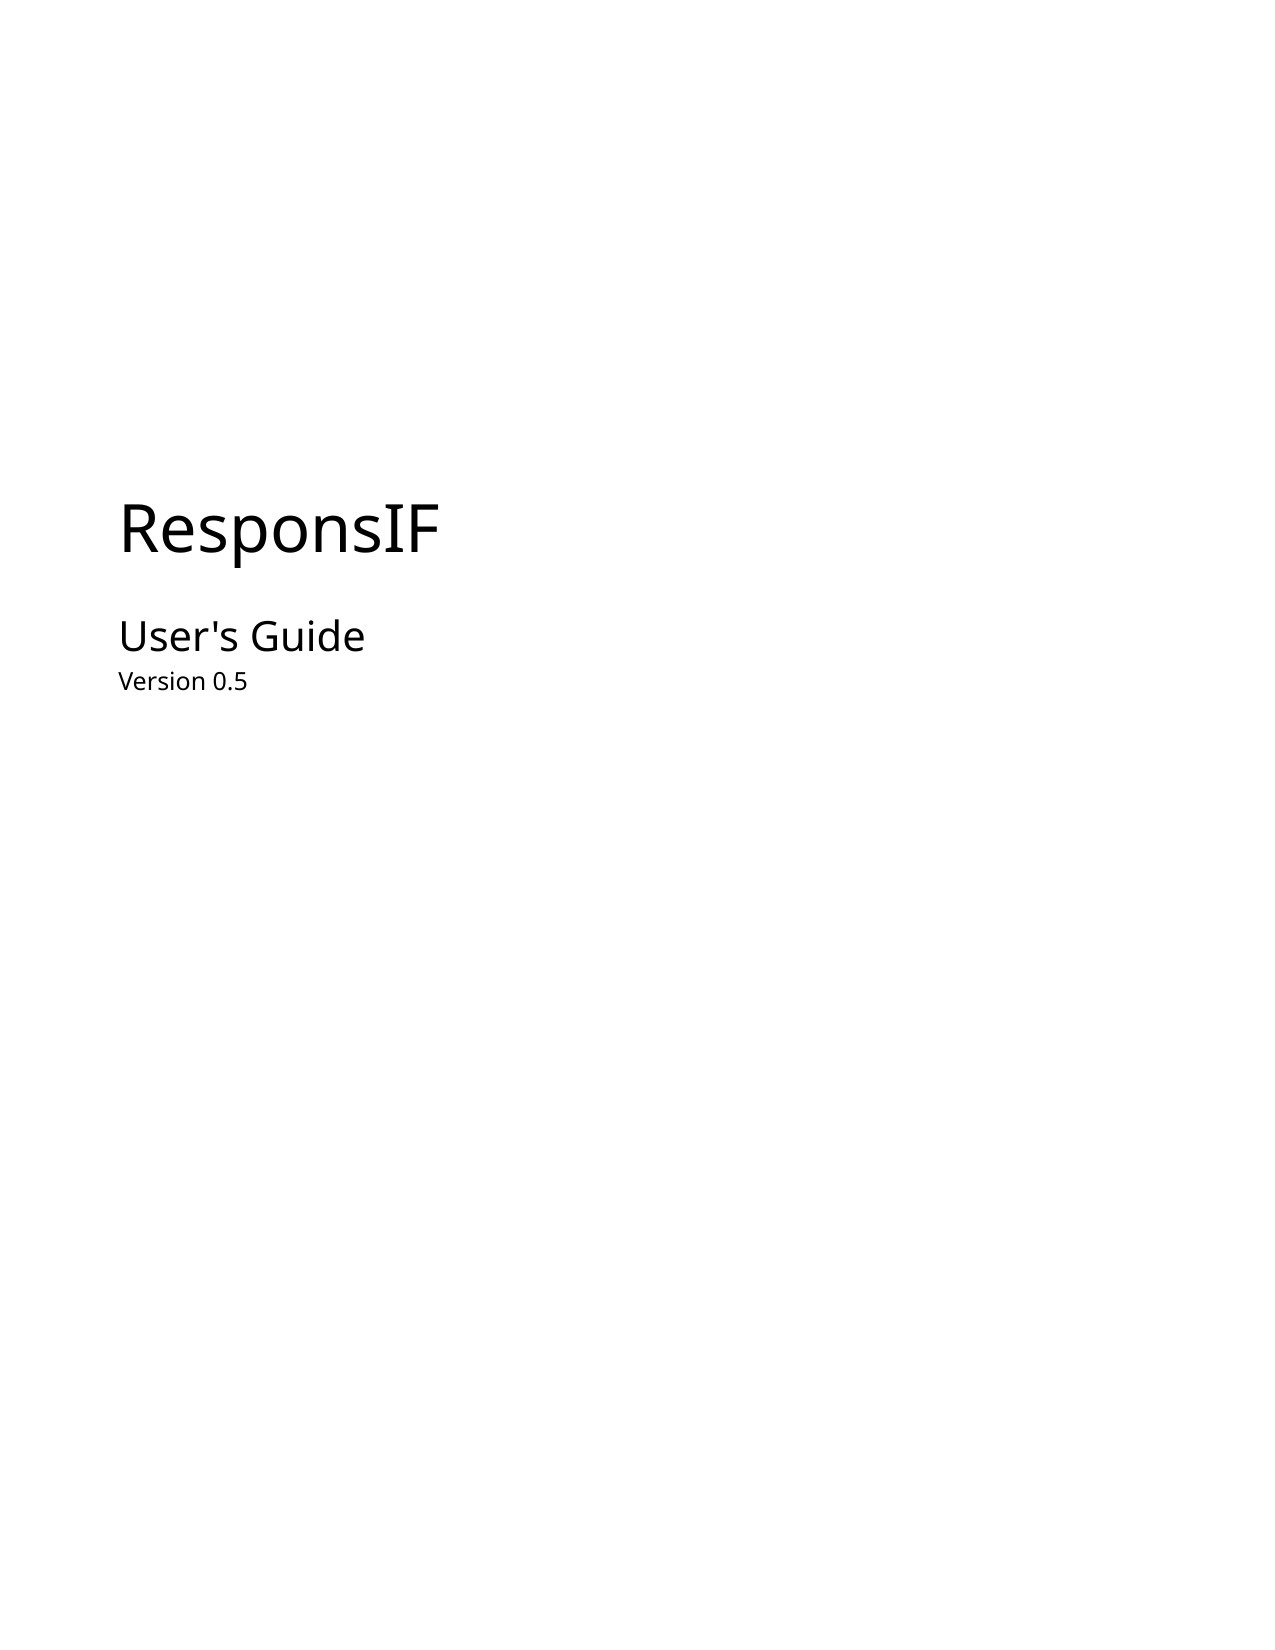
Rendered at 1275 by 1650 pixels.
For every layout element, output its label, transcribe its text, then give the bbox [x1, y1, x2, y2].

text Version 0.5 [118, 663, 1157, 697]
text User's Guide [118, 606, 1157, 663]
text ResponsIF [118, 481, 1157, 572]
